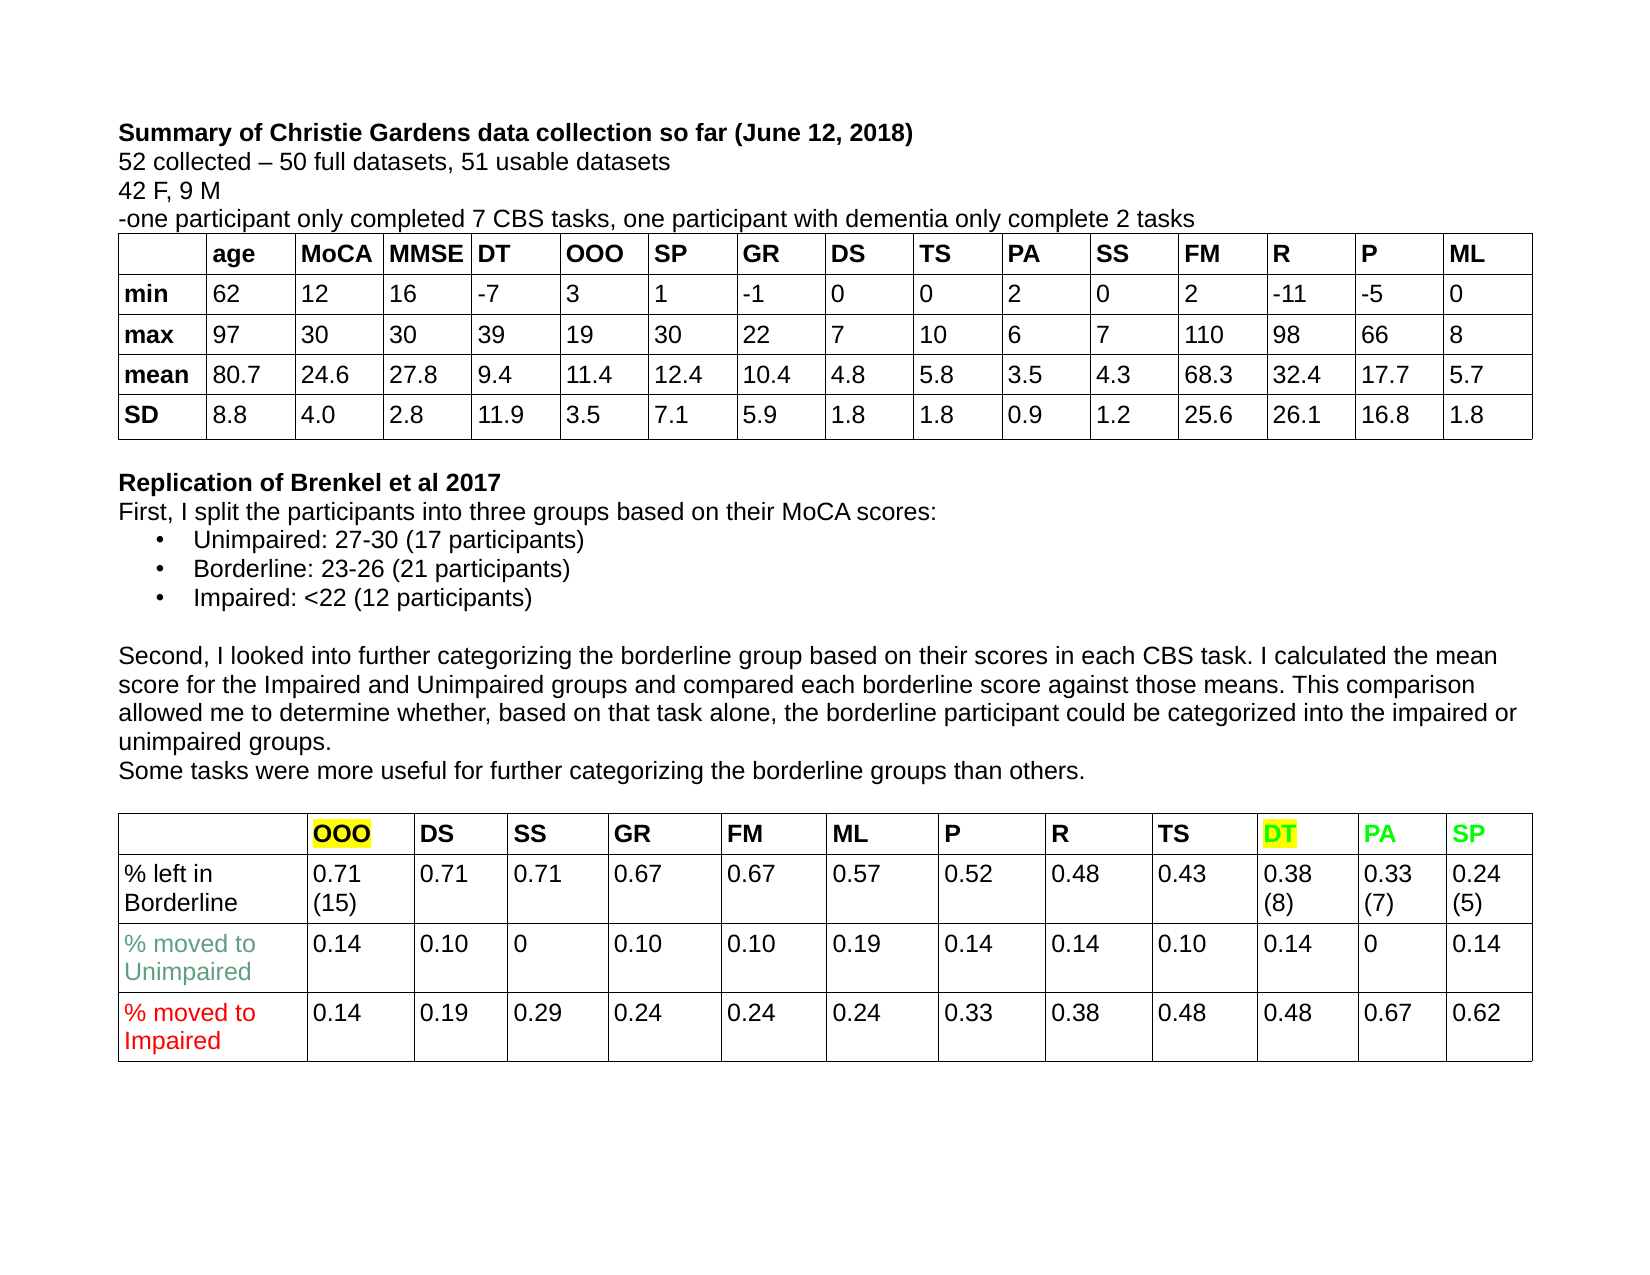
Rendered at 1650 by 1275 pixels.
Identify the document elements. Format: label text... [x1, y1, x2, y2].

table_cell 0.14 [1258, 924, 1358, 992]
table_header TS [1153, 814, 1257, 854]
table_cell 2 [1179, 275, 1267, 314]
table_cell 0 [914, 275, 1002, 314]
table_cell 97 [207, 315, 295, 354]
table_cell 0 [1444, 275, 1532, 314]
table_cell 80.7 [207, 355, 295, 394]
table_header age [207, 234, 295, 273]
table_cell 0.10 [609, 924, 721, 992]
table_cell 0.14 [308, 993, 414, 1061]
table_header OOO [561, 234, 648, 273]
table_cell 12.4 [649, 355, 737, 394]
table_header DT [1258, 814, 1358, 854]
table_cell 12 [296, 275, 383, 314]
table_cell 66 [1356, 315, 1443, 354]
list Borderline: 23-26 (21 participants) [156, 554, 1532, 583]
table_cell 62 [207, 275, 295, 314]
table_cell 0.33 (7) [1359, 855, 1446, 923]
table_cell -1 [738, 275, 825, 314]
table_cell 0.10 [722, 924, 826, 992]
table_cell 16.8 [1356, 395, 1443, 439]
text Second, I looked into further categorizing the borderline group based on their scores in each CBS task. I calculated the mean score for the Impaired and Unimpaired groups and compared each borderline score against those means. This comparison allowed me to determine whether, based on that task alone, the borderline participant could be categorized into the impaired or unimpaired groups. [118, 641, 1532, 756]
text Summary of Christie Gardens data collection so far (June 12, 2018) [118, 118, 1532, 147]
table_cell 11.9 [472, 395, 560, 439]
table_cell 0.48 [1153, 993, 1257, 1061]
table_cell 2 [1003, 275, 1090, 314]
table_cell 3.5 [1003, 355, 1090, 394]
table_cell 0.14 [1046, 924, 1152, 992]
table_cell 30 [649, 315, 737, 354]
table_cell 1.8 [1444, 395, 1532, 439]
table_header SS [1091, 234, 1178, 273]
table_header FM [1179, 234, 1267, 273]
table_cell % moved to Impaired [119, 993, 307, 1061]
table_cell min [119, 275, 206, 314]
table_cell 5.8 [914, 355, 1002, 394]
table_header DT [472, 234, 560, 273]
table_cell 25.6 [1179, 395, 1267, 439]
table_cell SD [119, 395, 206, 439]
table_cell 30 [296, 315, 383, 354]
table_header [119, 814, 307, 854]
table_cell 7 [826, 315, 913, 354]
table_header MoCA [296, 234, 383, 273]
table_cell 39 [472, 315, 560, 354]
table_cell 0.67 [609, 855, 721, 923]
table_cell -5 [1356, 275, 1443, 314]
table_cell 0.62 [1447, 993, 1532, 1061]
table_cell 0.10 [415, 924, 507, 992]
table_cell 0.10 [1153, 924, 1257, 992]
table_cell % moved to Unimpaired [119, 924, 307, 992]
table_cell 0.19 [415, 993, 507, 1061]
table_header PA [1359, 814, 1446, 854]
table_header SS [508, 814, 608, 854]
table_header TS [914, 234, 1002, 273]
table_cell 4.0 [296, 395, 383, 439]
table_cell 7 [1091, 315, 1178, 354]
table_cell 0.71 [508, 855, 608, 923]
table_header SP [1447, 814, 1532, 854]
table_cell 19 [561, 315, 648, 354]
table_cell 0 [1359, 924, 1446, 992]
table_cell 0.48 [1258, 993, 1358, 1061]
table_cell 2.8 [384, 395, 471, 439]
table_cell 8.8 [207, 395, 295, 439]
table_cell 0 [826, 275, 913, 314]
table_cell 1.8 [914, 395, 1002, 439]
table_cell 0 [1091, 275, 1178, 314]
table_header [119, 234, 206, 273]
table_cell 1.2 [1091, 395, 1178, 439]
table_cell 1 [649, 275, 737, 314]
table_cell 22 [738, 315, 825, 354]
table_cell 0.38 [1046, 993, 1152, 1061]
table_cell 32.4 [1268, 355, 1355, 394]
table_cell 24.6 [296, 355, 383, 394]
table_cell 3.5 [561, 395, 648, 439]
table_cell 27.8 [384, 355, 471, 394]
table_cell 5.9 [738, 395, 825, 439]
table_cell 0.43 [1153, 855, 1257, 923]
text First, I split the participants into three groups based on their MoCA scores: [118, 497, 1532, 526]
table_header MMSE [384, 234, 471, 273]
table_cell 4.8 [826, 355, 913, 394]
table_cell 30 [384, 315, 471, 354]
table_cell max [119, 315, 206, 354]
table_header ML [827, 814, 938, 854]
table_header ML [1444, 234, 1532, 273]
text Replication of Brenkel et al 2017 [118, 468, 1532, 497]
list Unimpaired: 27-30 (17 participants) [156, 526, 1532, 554]
table_cell 0.57 [827, 855, 938, 923]
table_cell mean [119, 355, 206, 394]
table_cell 0.24 [722, 993, 826, 1061]
table_header SP [649, 234, 737, 273]
table_cell 0.67 [1359, 993, 1446, 1061]
table_header FM [722, 814, 826, 854]
table_cell 0.19 [827, 924, 938, 992]
table_cell 1.8 [826, 395, 913, 439]
table_cell 0.71 (15) [308, 855, 414, 923]
table_cell 10.4 [738, 355, 825, 394]
list Impaired: <22 (12 participants) [156, 583, 1532, 612]
table_cell 7.1 [649, 395, 737, 439]
table_cell 16 [384, 275, 471, 314]
table_cell -7 [472, 275, 560, 314]
table_header DS [415, 814, 507, 854]
table_header R [1268, 234, 1355, 273]
table_header PA [1003, 234, 1090, 273]
table_cell 68.3 [1179, 355, 1267, 394]
table_cell 0.14 [939, 924, 1045, 992]
text Some tasks were more useful for further categorizing the borderline groups than others. [118, 756, 1532, 784]
table_cell 0 [508, 924, 608, 992]
table_cell 98 [1268, 315, 1355, 354]
table_cell 0.33 [939, 993, 1045, 1061]
table_header GR [738, 234, 825, 273]
text -one participant only completed 7 CBS tasks, one participant with dementia only complete 2 tasks [118, 204, 1532, 233]
table_cell 3 [561, 275, 648, 314]
table_header P [939, 814, 1045, 854]
table_cell 0.48 [1046, 855, 1152, 923]
table_cell 26.1 [1268, 395, 1355, 439]
table_cell % left in Borderline [119, 855, 307, 923]
table_cell 0.24 (5) [1447, 855, 1532, 923]
table_cell 0.52 [939, 855, 1045, 923]
table_cell 8 [1444, 315, 1532, 354]
table_cell 11.4 [561, 355, 648, 394]
table_cell 0.14 [308, 924, 414, 992]
table_cell 0.71 [415, 855, 507, 923]
table_cell 5.7 [1444, 355, 1532, 394]
table_cell 17.7 [1356, 355, 1443, 394]
table_header OOO [308, 814, 414, 854]
table_header P [1356, 234, 1443, 273]
table_header R [1046, 814, 1152, 854]
table_header GR [609, 814, 721, 854]
text 42 F, 9 M [118, 176, 1532, 204]
table_cell 0.38 (8) [1258, 855, 1358, 923]
table_cell -11 [1268, 275, 1355, 314]
table_header DS [826, 234, 913, 273]
table_cell 4.3 [1091, 355, 1178, 394]
table_cell 0.67 [722, 855, 826, 923]
table_cell 0.24 [609, 993, 721, 1061]
table_cell 0.24 [827, 993, 938, 1061]
table_cell 0.29 [508, 993, 608, 1061]
table_cell 0.14 [1447, 924, 1532, 992]
table_cell 10 [914, 315, 1002, 354]
table_cell 9.4 [472, 355, 560, 394]
table_cell 110 [1179, 315, 1267, 354]
table_cell 6 [1003, 315, 1090, 354]
table_cell 0.9 [1003, 395, 1090, 439]
text 52 collected – 50 full datasets, 51 usable datasets [118, 147, 1532, 176]
